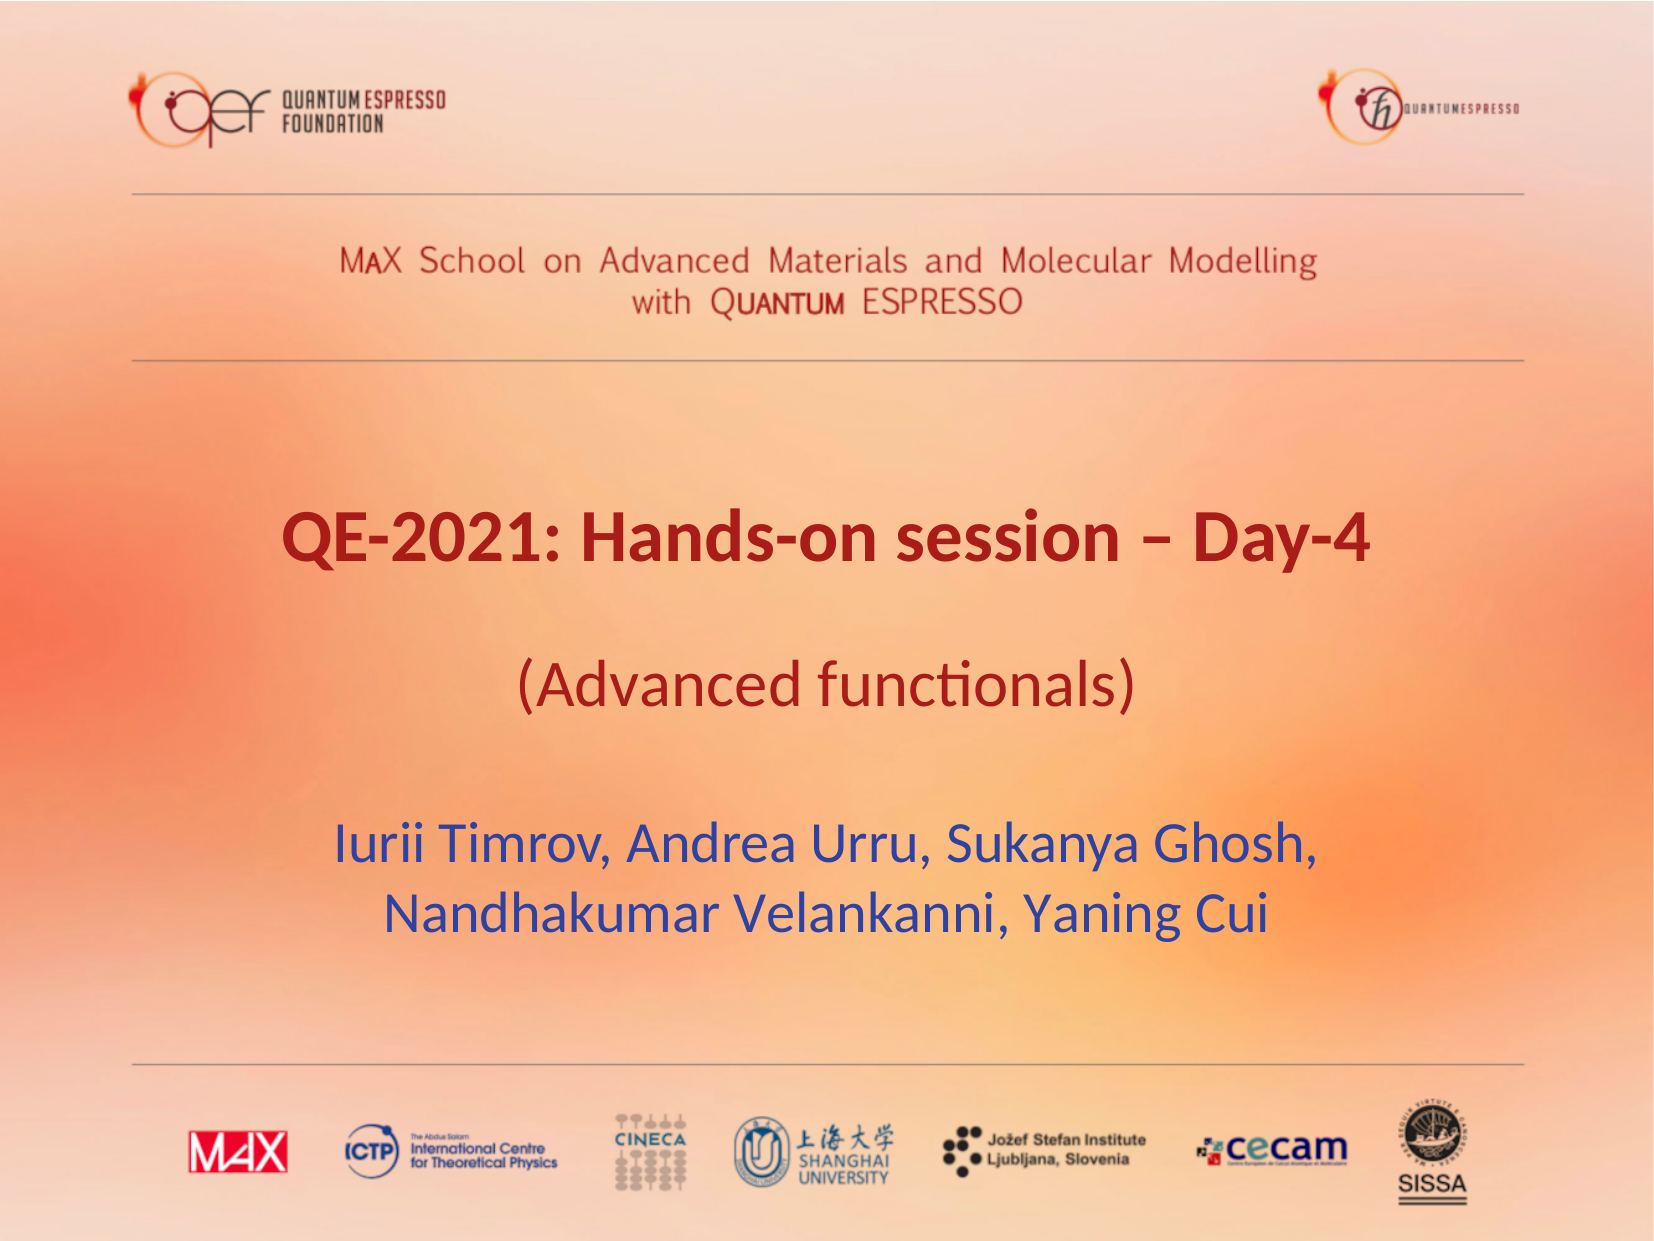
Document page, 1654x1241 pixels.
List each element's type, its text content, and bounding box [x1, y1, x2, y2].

picture [0, 1, 1654, 1241]
text_box Iurii Timrov, Andrea Urru, Sukanya Ghosh, Nandhakumar Velankanni, Yaning Cui [64, 802, 1590, 948]
text_box (Advanced functionals) [417, 632, 1237, 728]
text_box QE-2021: Hands-on session – Day-4 [64, 443, 1590, 621]
